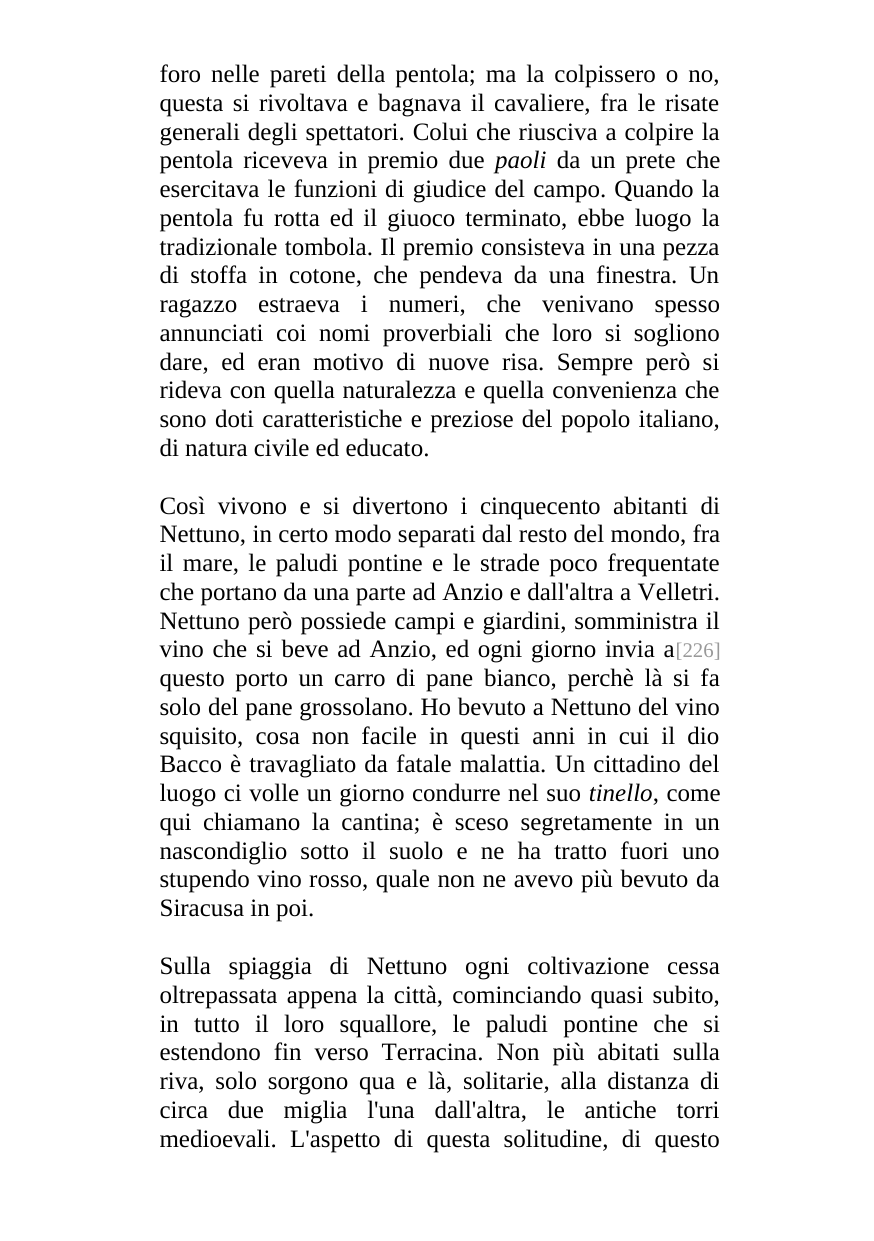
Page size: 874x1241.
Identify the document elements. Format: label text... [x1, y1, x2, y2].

text foro nelle pareti della pentola; ma la colpissero o no, questa si rivoltava e bagnava il cavaliere, fra le risate generali degli spettatori. Colui che riusciva a colpire la pentola riceveva in premio due paoli da un prete che esercitava le funzioni di giudice del campo. Quando la pentola fu rotta ed il giuoco terminato, ebbe luogo la tradizionale tombola. Il premio consisteva in una pezza di stoffa in cotone, che pendeva da una finestra. Un ragazzo estraeva i numeri, che venivano spesso annunciati coi nomi proverbiali che loro si sogliono dare, ed eran motivo di nuove risa. Sempre però si rideva con quella naturalezza e quella convenienza che sono doti caratteristiche e preziose del popolo italiano, di natura civile ed educato. [159, 59, 720, 462]
text Così vivono e si divertono i cinquecento abitanti di Nettuno, in certo modo separati dal resto del mondo, fra il mare, le paludi pontine e le strade poco frequentate che portano da una parte ad Anzio e dall'altra a Velletri. Nettuno però possiede campi e giardini, somministra il vino che si beve ad Anzio, ed ogni giorno invia a[226] questo porto un carro di pane bianco, perchè là si fa solo del pane grossolano. Ho bevuto a Nettuno del vino squisito, cosa non facile in questi anni in cui il dio Bacco è travagliato da fatale malattia. Un cittadino del luogo ci volle un giorno condurre nel suo tinello, come qui chiamano la cantina; è sceso segretamente in un nascondiglio sotto il suolo e ne ha tratto fuori uno stupendo vino rosso, quale non ne avevo più bevuto da Siracusa in poi. [159, 491, 720, 922]
text Sulla spiaggia di Nettuno ogni coltivazione cessa oltrepassata appena la città, cominciando quasi subito, in tutto il loro squallore, le paludi pontine che si estendono fin verso Terracina. Non più abitati sulla riva, solo sorgono qua e là, solitarie, alla distanza di circa due miglia l'una dall'altra, le antiche torri medioevali. L'aspetto di questa solitudine, di questo [159, 951, 720, 1152]
